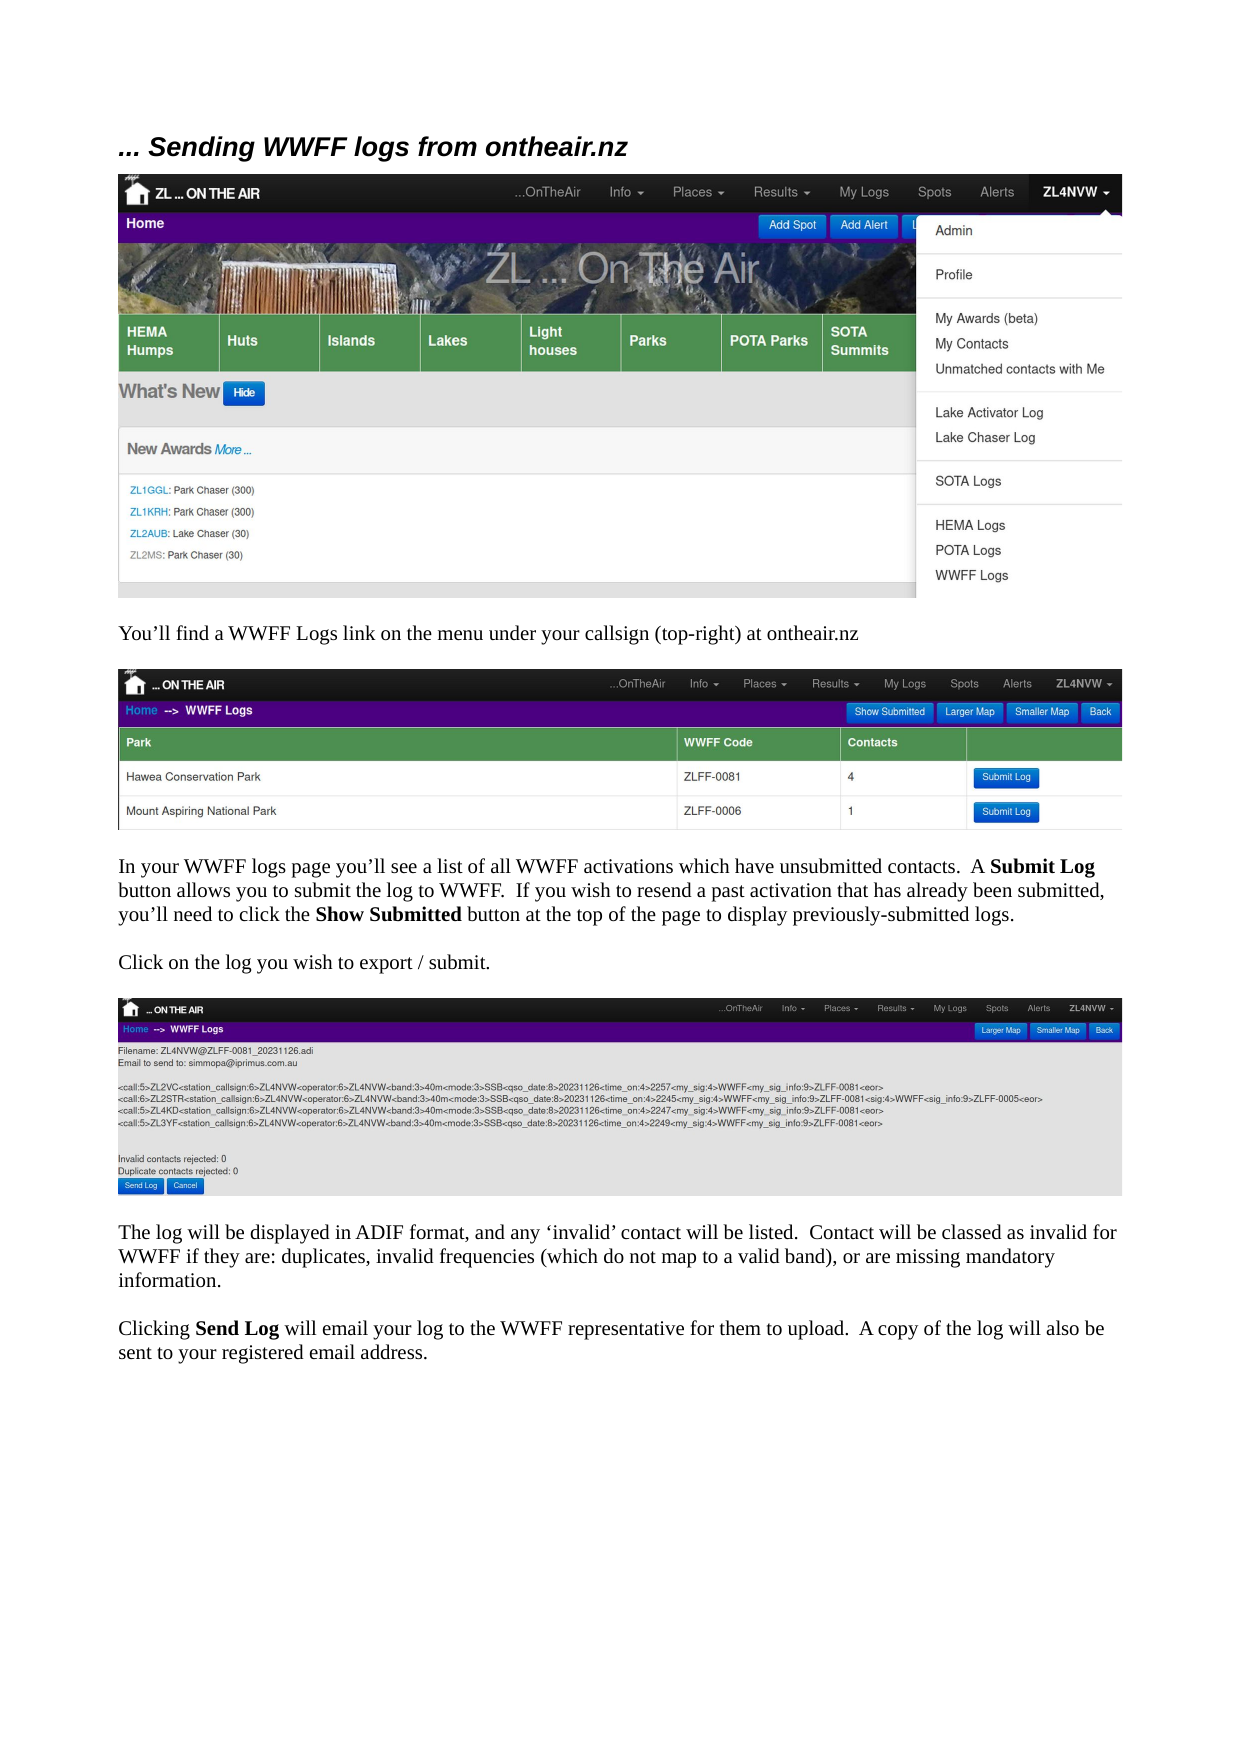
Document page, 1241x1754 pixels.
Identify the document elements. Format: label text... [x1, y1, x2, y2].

text In your WWFF logs page you’ll see a list of all WWFF activations which have unsubmitted contacts. A Submit Log button allows you to submit the log to WWFF. If you wish to resend a past activation that has already been submitted, you’ll need to click the Show Submitted button at the top of the page to display previously-submitted logs. [118, 854, 1122, 926]
text The log will be displayed in ADIF format, and any ‘invalid’ contact will be listed. Contact will be classed as invalid for WWFF if they are: duplicates, invalid frequencies (which do not map to a valid band), or are missing mandatory information. [118, 1220, 1122, 1292]
text Click on the log you wish to export / submit. [118, 950, 1122, 974]
text Clicking Send Log will email your log to the WWFF representative for them to upload. A copy of the log will also be sent to your registered email address. [118, 1316, 1122, 1364]
picture [118, 998, 1123, 1196]
picture [118, 669, 1123, 830]
text You’ll find a WWFF Logs link on the menu under your callsign (top-right) at ontheair.nz [118, 621, 1122, 645]
subtitle ... Sending WWFF logs from ontheair.nz [118, 131, 1122, 162]
picture [118, 174, 1123, 598]
